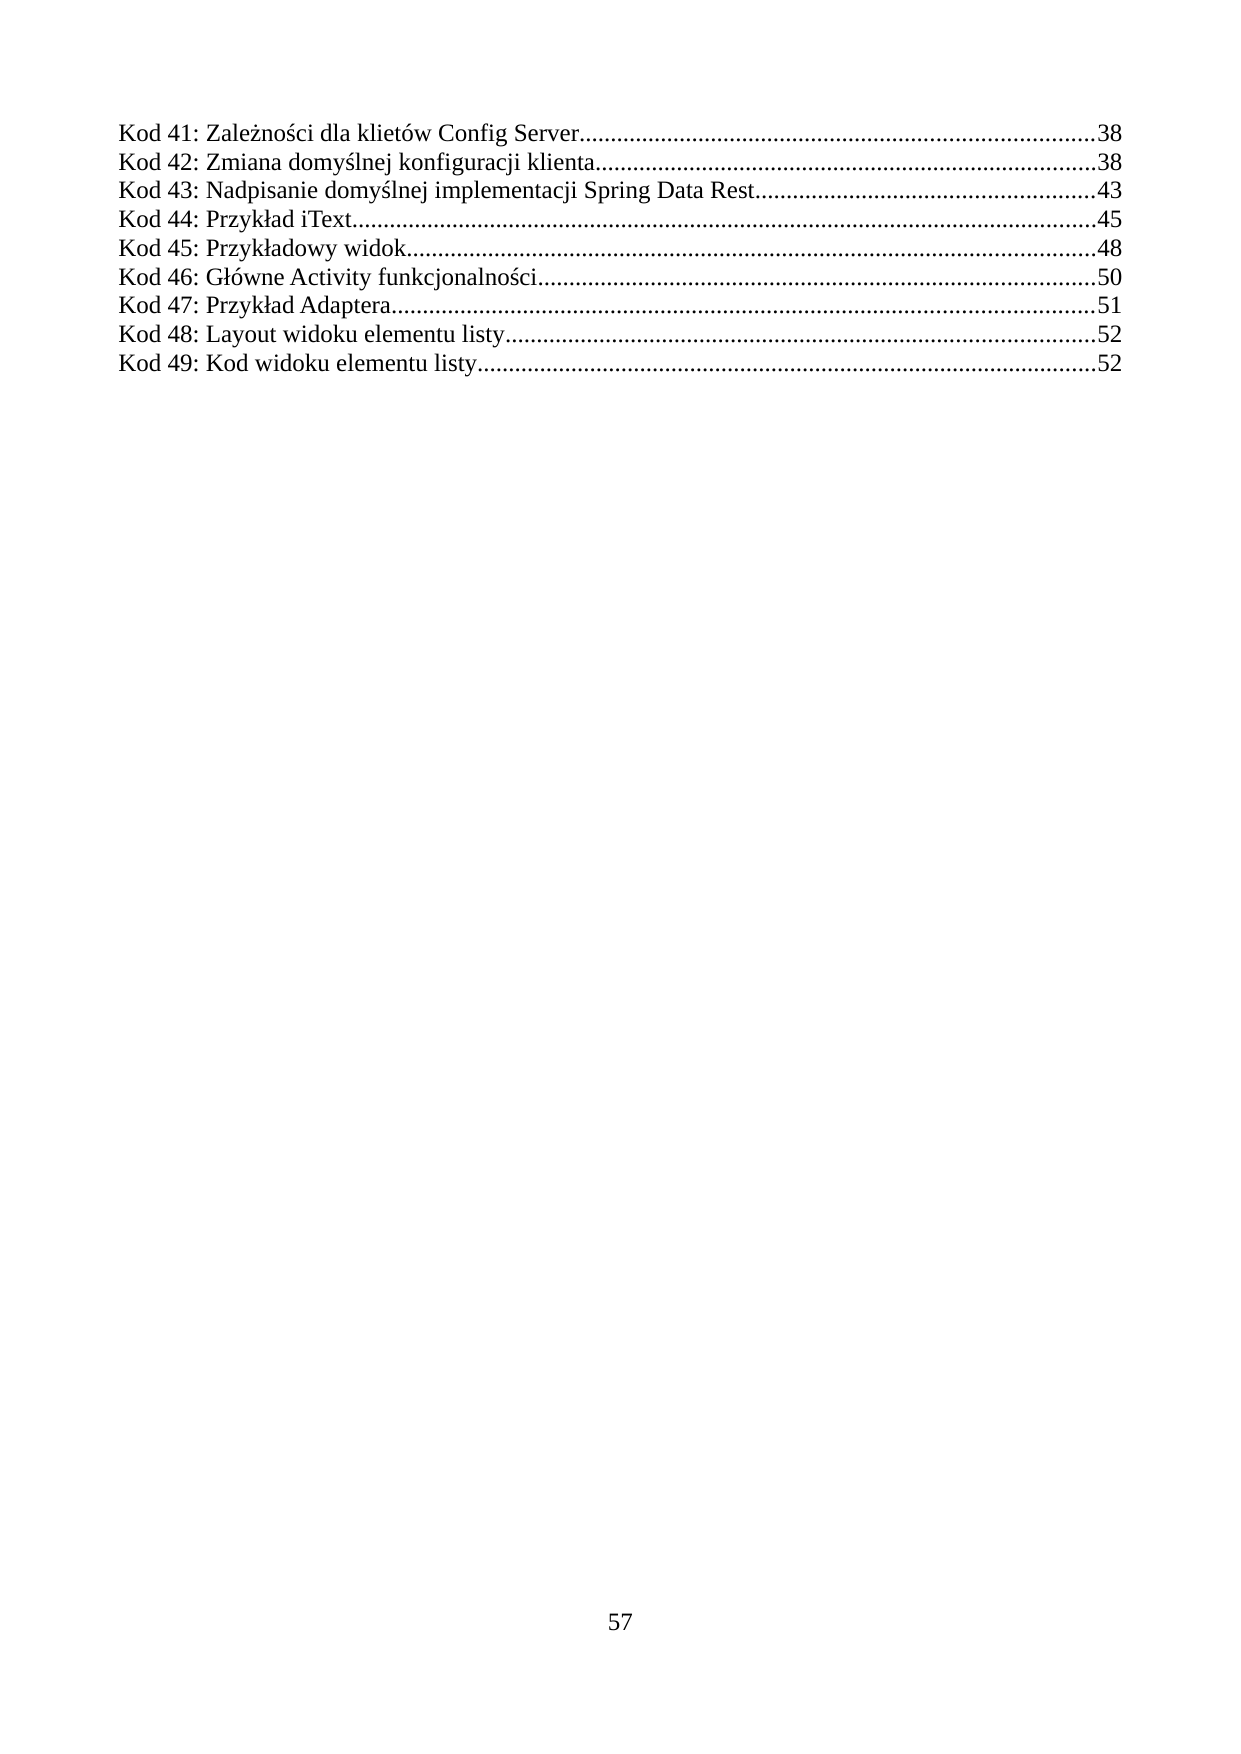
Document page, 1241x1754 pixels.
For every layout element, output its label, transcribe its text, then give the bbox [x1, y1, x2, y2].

text Kod 49: Kod widoku elementu listy 52 [118, 348, 1122, 377]
text Kod 47: Przykład Adaptera 51 [118, 291, 1122, 319]
text Kod 48: Layout widoku elementu listy 52 [118, 319, 1122, 348]
text Kod 43: Nadpisanie domyślnej implementacji Spring Data Rest 43 [118, 176, 1122, 204]
text Kod 46: Główne Activity funkcjonalności 50 [118, 262, 1122, 291]
text Kod 44: Przykład iText 45 [118, 204, 1122, 233]
text Kod 42: Zmiana domyślnej konfiguracji klienta 38 [118, 147, 1122, 176]
text Kod 41: Zależności dla klietów Config Server 38 [118, 118, 1122, 147]
text Kod 45: Przykładowy widok 48 [118, 233, 1122, 262]
